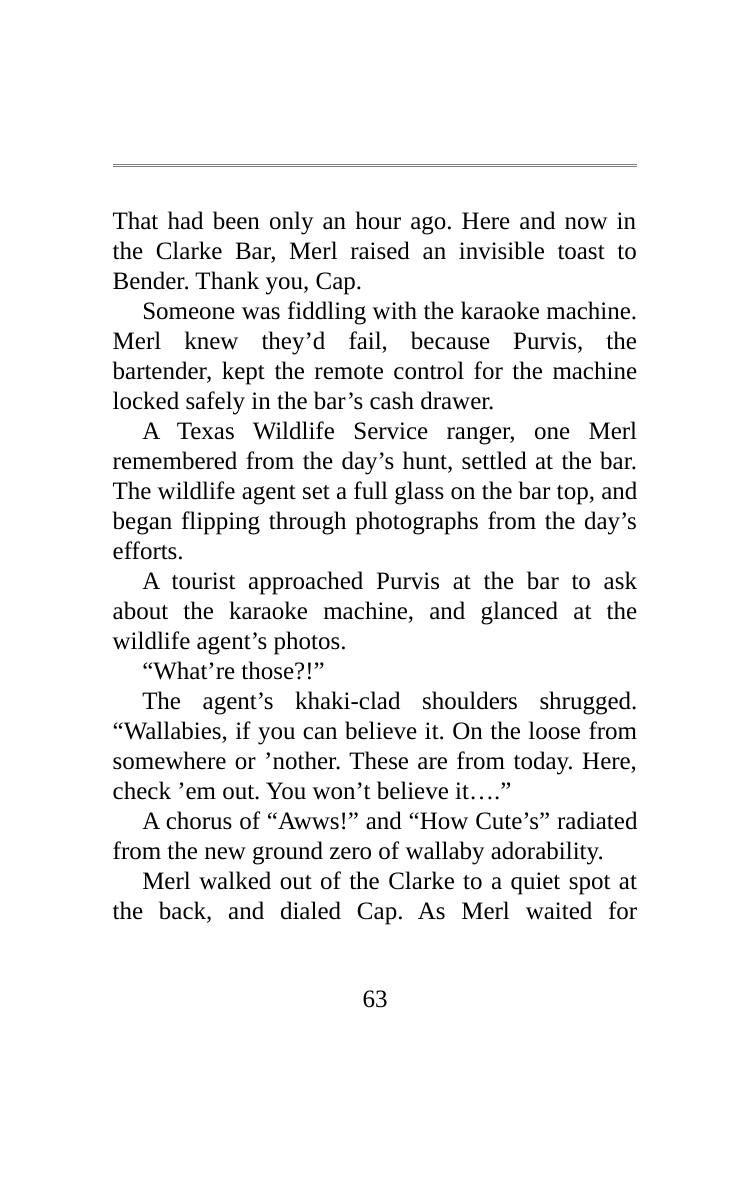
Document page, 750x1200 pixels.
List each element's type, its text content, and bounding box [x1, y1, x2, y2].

text “What’re those?!” [112, 655, 637, 685]
text Someone was fiddling with the karaoke machine. Merl knew they’d fail, because Purvis, the bartender, kept the remote control for the machine locked safely in the bar’s cash drawer. [112, 295, 637, 415]
text A Texas Wildlife Service ranger, one Merl remembered from the day’s hunt, settled at the bar. The wildlife agent set a full glass on the bar top, and began flipping through photographs from the day’s efforts. [112, 415, 637, 565]
text A chorus of “Awws!” and “How Cute’s” radiated from the new ground zero of wallaby adorability. [112, 805, 637, 865]
text That had been only an hour ago. Here and now in the Clarke Bar, Merl raised an invisible toast to Bender. Thank you, Cap. [112, 205, 637, 295]
text Merl walked out of the Clarke to a quiet spot at the back, and dialed Cap. As Merl waited for [112, 865, 637, 925]
text The agent’s khaki-clad shoulders shrugged. “Wallabies, if you can believe it. On the loose from somewhere or ’nother. These are from today. Here, check ’em out. You won’t believe it….” [112, 685, 637, 805]
text A tourist approached Purvis at the bar to ask about the karaoke machine, and glanced at the wildlife agent’s photos. [112, 565, 637, 655]
